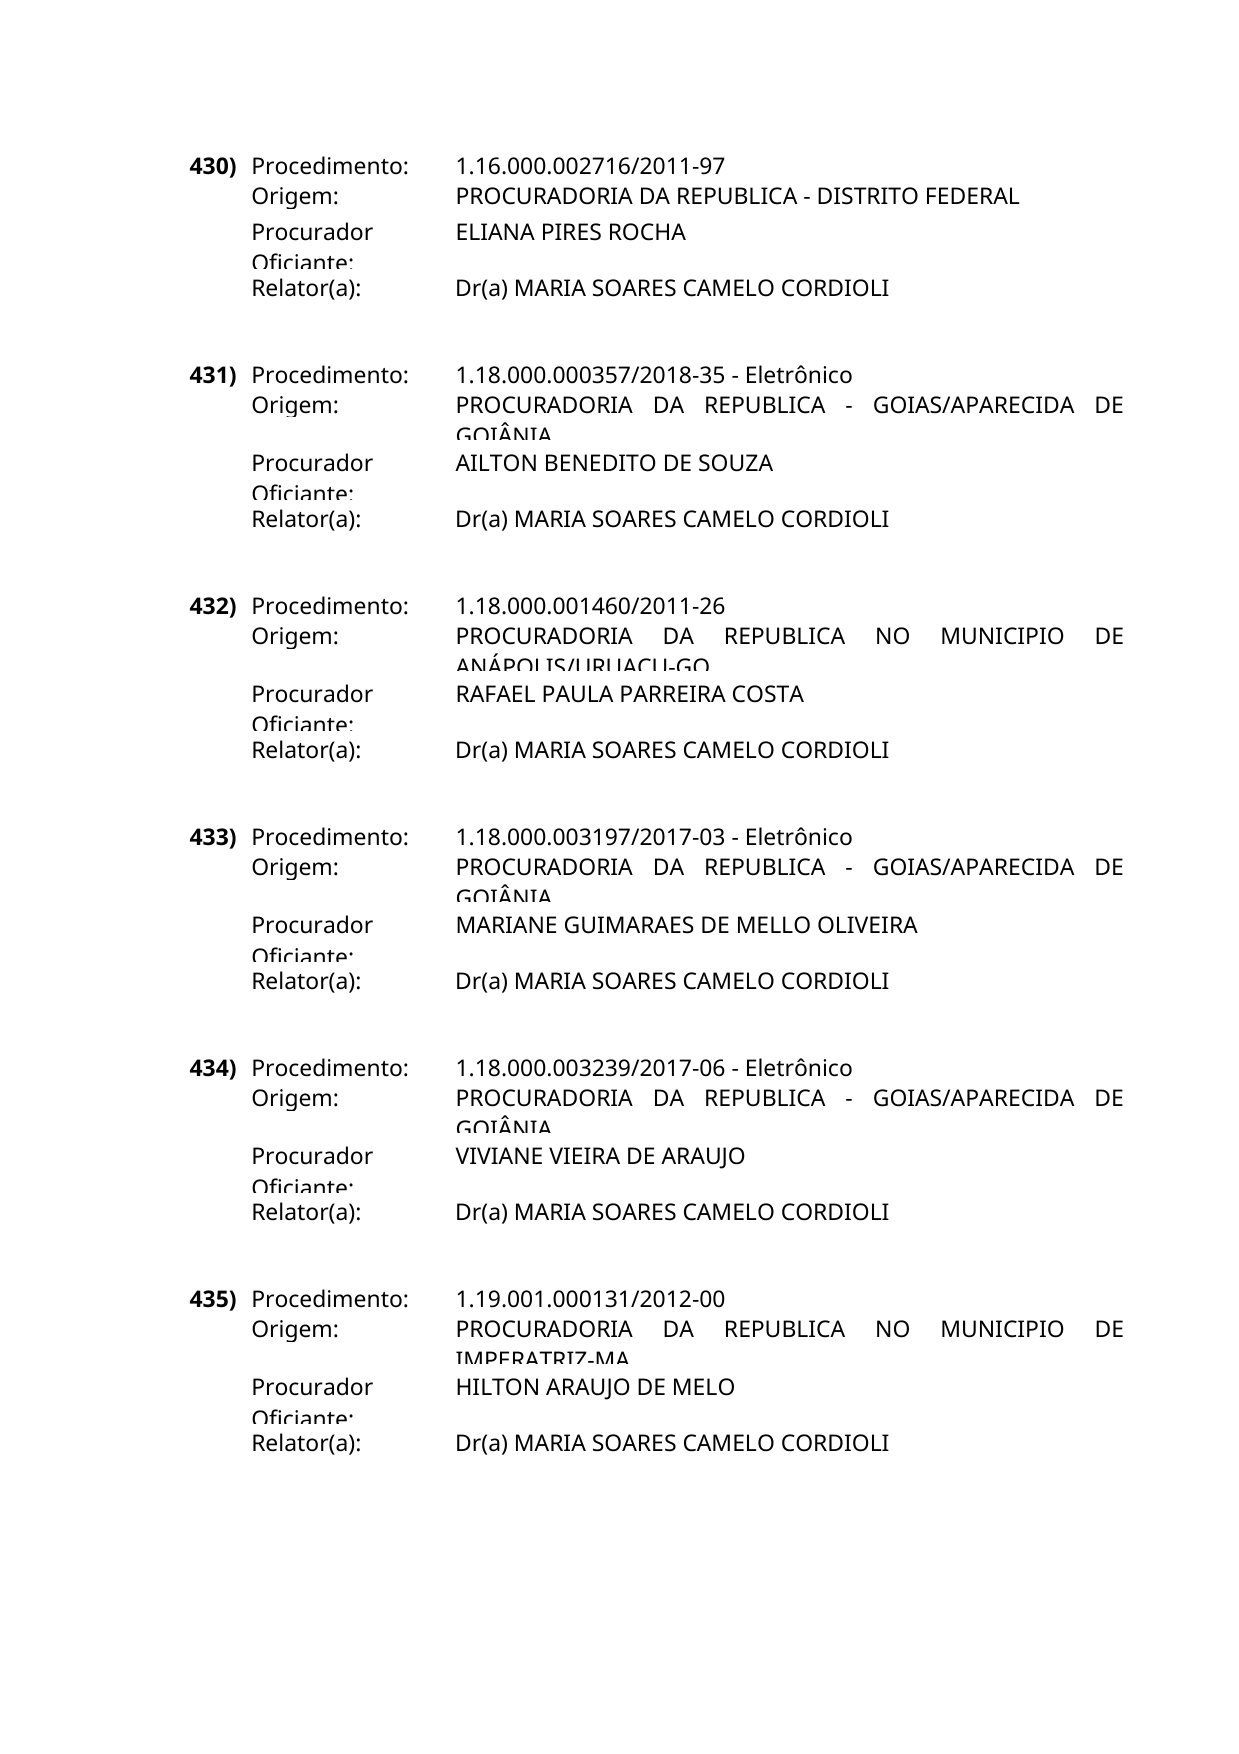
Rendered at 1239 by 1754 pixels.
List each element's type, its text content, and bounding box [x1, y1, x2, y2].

table_cell [455, 302, 1124, 358]
table_cell Origem: [251, 180, 455, 208]
table_cell [0, 851, 189, 879]
table_cell [455, 995, 1124, 1052]
table_cell [1125, 879, 1239, 902]
table_cell [455, 440, 1124, 447]
table_cell Procedimento: [251, 1052, 455, 1080]
table_cell [251, 1133, 455, 1140]
table_cell 434) [189, 1052, 251, 1080]
table_cell [0, 272, 189, 302]
table_cell [0, 150, 189, 178]
table_cell [0, 389, 189, 417]
table_cell [189, 965, 251, 995]
table_cell [455, 1364, 1124, 1371]
table_cell [0, 447, 189, 498]
table_header Relator(a): [251, 1196, 455, 1224]
table_cell [251, 1341, 455, 1364]
table_cell [1125, 1226, 1239, 1283]
table_cell 435) [189, 1283, 251, 1311]
table_cell [251, 417, 455, 439]
table_cell [1125, 440, 1239, 447]
table_cell VIVIANE VIEIRA DE ARAUJO [455, 1140, 1124, 1191]
table_cell [455, 209, 1124, 216]
table_cell [0, 216, 189, 267]
table_cell ELIANA PIRES ROCHA [455, 216, 1124, 267]
table_header [0, 0, 189, 150]
table_cell [0, 678, 189, 729]
table_cell Origem: [251, 620, 455, 648]
table_cell 1.18.000.003239/2017-06 - Eletrônico [455, 1052, 1124, 1080]
table_cell [189, 209, 251, 216]
table_cell [0, 879, 189, 902]
table_cell [455, 902, 1124, 909]
table_cell [189, 1427, 251, 1457]
table_cell [189, 447, 251, 498]
table_cell Origem: [251, 389, 455, 417]
table_cell [1125, 302, 1239, 358]
table_cell [1125, 648, 1239, 671]
table_cell [0, 1364, 189, 1371]
table_cell 431) [189, 359, 251, 387]
table_cell RAFAEL PAULA PARREIRA COSTA [455, 678, 1124, 729]
table_cell [1125, 1110, 1239, 1133]
table_cell [1125, 821, 1239, 849]
table_cell [0, 821, 189, 849]
table_cell [1125, 389, 1239, 417]
table_cell [189, 1226, 251, 1283]
table_header [455, 0, 1124, 150]
table_cell [189, 1364, 251, 1371]
table_cell [0, 671, 189, 678]
table_header Dr(a) MARIA SOARES CAMELO CORDIOLI [455, 272, 1122, 300]
table_cell Procurador Oficiante: [251, 447, 455, 499]
table_cell [189, 909, 251, 960]
table_cell [0, 417, 189, 439]
table_cell [1125, 150, 1239, 178]
table_cell [0, 180, 189, 208]
table_cell [189, 272, 251, 302]
table_cell [455, 764, 1124, 821]
table_cell [0, 302, 189, 358]
table_cell [455, 671, 1124, 678]
table_cell PROCURADORIA DA REPUBLICA NO MUNICIPIO DE ANÁPOLIS/URUAÇU-GO [455, 620, 1124, 671]
table_cell 1.16.000.002716/2011-97 [455, 150, 1124, 178]
table_cell 430) [189, 150, 251, 178]
table_cell [0, 1283, 189, 1311]
table_cell 433) [189, 821, 251, 849]
table_cell [1125, 764, 1239, 821]
table_cell [189, 302, 251, 358]
table_cell [189, 1110, 251, 1133]
table_cell [1125, 671, 1239, 678]
table_header Relator(a): [251, 965, 455, 993]
table_cell [1125, 180, 1239, 208]
table_cell [455, 1133, 1124, 1140]
table_cell PROCURADORIA DA REPUBLICA - GOIAS/APARECIDA DE GOIÂNIA [455, 389, 1124, 439]
table_cell [189, 648, 251, 671]
table_cell [189, 764, 251, 821]
table_cell [189, 389, 251, 417]
table_cell [0, 1341, 189, 1364]
table_cell [251, 879, 455, 902]
table_cell [251, 902, 455, 909]
table_cell [0, 1371, 189, 1422]
table_cell [1125, 272, 1239, 302]
table_cell [189, 734, 251, 764]
table_cell Origem: [251, 1082, 455, 1110]
table_header [1125, 0, 1239, 150]
table_cell [1125, 734, 1239, 764]
table_cell [1125, 1341, 1239, 1364]
table_cell [251, 209, 455, 216]
table_cell [189, 440, 251, 447]
table_cell [251, 440, 455, 447]
table_cell [0, 1313, 189, 1341]
table_cell [1125, 1313, 1239, 1341]
table_cell Procedimento: [251, 359, 455, 387]
table_cell HILTON ARAUJO DE MELO [455, 1371, 1124, 1422]
table_cell [189, 995, 251, 1052]
table_cell [0, 1140, 189, 1191]
table_cell [0, 1133, 189, 1140]
table_cell [1125, 678, 1239, 729]
table_header [251, 0, 455, 150]
table_cell AILTON BENEDITO DE SOUZA [455, 447, 1124, 498]
table_cell [0, 995, 189, 1052]
table_cell [1125, 1052, 1239, 1080]
table_cell [0, 1226, 189, 1283]
table_cell [251, 671, 455, 678]
table_cell [1125, 995, 1239, 1052]
table_cell [1125, 503, 1239, 533]
table_cell [1125, 1364, 1239, 1371]
table_cell [1125, 1196, 1239, 1226]
table_header Relator(a): [251, 503, 455, 531]
table_cell 1.18.000.003197/2017-03 - Eletrônico [455, 821, 1124, 849]
table_cell 1.19.001.000131/2012-00 [455, 1283, 1124, 1311]
table_cell MARIANE GUIMARAES DE MELLO OLIVEIRA [455, 909, 1124, 960]
table_cell 1.18.000.000357/2018-35 - Eletrônico [455, 359, 1124, 387]
table_cell Procurador Oficiante: [251, 216, 455, 268]
table_cell [189, 417, 251, 439]
table_cell [0, 1427, 189, 1457]
table_cell [1125, 909, 1239, 960]
table_cell [251, 1226, 455, 1283]
table_header Relator(a): [251, 734, 455, 762]
table_header Relator(a): [251, 272, 455, 300]
table_cell Procurador Oficiante: [251, 1371, 455, 1424]
table_cell Procedimento: [251, 1283, 455, 1311]
table_cell [1125, 1133, 1239, 1140]
table_cell Procedimento: [251, 590, 455, 618]
table_cell [251, 302, 455, 358]
table_cell [1125, 965, 1239, 995]
table_header Dr(a) MARIA SOARES CAMELO CORDIOLI [455, 734, 1122, 762]
table_cell Procurador Oficiante: [251, 678, 455, 731]
table_cell [0, 764, 189, 821]
table_cell [1125, 533, 1239, 589]
table_cell [251, 533, 455, 589]
table_cell [1125, 620, 1239, 648]
table_cell [189, 216, 251, 267]
table_cell [189, 620, 251, 648]
table_cell [0, 1110, 189, 1133]
table_cell [1125, 359, 1239, 387]
table_cell PROCURADORIA DA REPUBLICA NO MUNICIPIO DE IMPERATRIZ-MA [455, 1313, 1124, 1364]
table_cell [1125, 209, 1239, 216]
table_cell [1125, 1283, 1239, 1311]
table_cell PROCURADORIA DA REPUBLICA - DISTRITO FEDERAL [455, 180, 1124, 208]
table_cell [189, 1371, 251, 1422]
table_cell Procurador Oficiante: [251, 909, 455, 962]
table_cell Procurador Oficiante: [251, 1140, 455, 1193]
table_cell [189, 1196, 251, 1226]
table_cell [0, 965, 189, 995]
table_header Dr(a) MARIA SOARES CAMELO CORDIOLI [455, 503, 1122, 531]
table_cell [455, 533, 1124, 589]
table_cell [0, 533, 189, 589]
table_cell [455, 1226, 1124, 1283]
table_cell [189, 503, 251, 533]
table_cell [1125, 1371, 1239, 1422]
table_cell [1125, 851, 1239, 879]
table_cell [0, 1052, 189, 1080]
table_cell [1125, 447, 1239, 498]
table_cell [189, 671, 251, 678]
table_cell Procedimento: [251, 150, 455, 178]
table_header [189, 0, 251, 150]
table_cell [1125, 902, 1239, 909]
table_cell [0, 209, 189, 216]
table_cell Procedimento: [251, 821, 455, 849]
table_cell [0, 734, 189, 764]
table_cell [0, 503, 189, 533]
table_cell [189, 1313, 251, 1341]
table_cell [0, 648, 189, 671]
table_cell [1125, 1082, 1239, 1110]
table_cell [189, 1133, 251, 1140]
table_cell [0, 1196, 189, 1226]
table_cell [1125, 1140, 1239, 1191]
table_header Relator(a): [251, 1427, 455, 1455]
table_cell [189, 851, 251, 879]
table_cell [251, 1364, 455, 1371]
table_cell [189, 879, 251, 902]
table_cell [189, 1341, 251, 1364]
table_cell [0, 909, 189, 960]
table_cell [1125, 417, 1239, 439]
table_cell [0, 620, 189, 648]
table_cell [1125, 590, 1239, 618]
table_cell [189, 902, 251, 909]
table_cell [189, 180, 251, 208]
table_cell [0, 1082, 189, 1110]
table_cell [189, 1140, 251, 1191]
table_cell [189, 1082, 251, 1110]
table_header Dr(a) MARIA SOARES CAMELO CORDIOLI [455, 1427, 1122, 1455]
table_cell [1125, 1427, 1239, 1457]
table_cell [189, 678, 251, 729]
table_header Dr(a) MARIA SOARES CAMELO CORDIOLI [455, 965, 1122, 993]
table_cell [0, 590, 189, 618]
table_cell [0, 359, 189, 387]
table_cell [251, 764, 455, 821]
table_cell [0, 440, 189, 447]
table_cell [251, 1110, 455, 1133]
table_cell [1125, 216, 1239, 267]
table_cell PROCURADORIA DA REPUBLICA - GOIAS/APARECIDA DE GOIÂNIA [455, 1082, 1124, 1133]
table_cell PROCURADORIA DA REPUBLICA - GOIAS/APARECIDA DE GOIÂNIA [455, 851, 1124, 902]
table_cell Origem: [251, 1313, 455, 1341]
table_cell 1.18.000.001460/2011-26 [455, 590, 1124, 618]
table_cell [189, 533, 251, 589]
table_cell Origem: [251, 851, 455, 879]
table_cell [0, 902, 189, 909]
table_header Dr(a) MARIA SOARES CAMELO CORDIOLI [455, 1196, 1122, 1224]
table_cell [251, 995, 455, 1052]
table_cell [251, 648, 455, 671]
table_cell 432) [189, 590, 251, 618]
